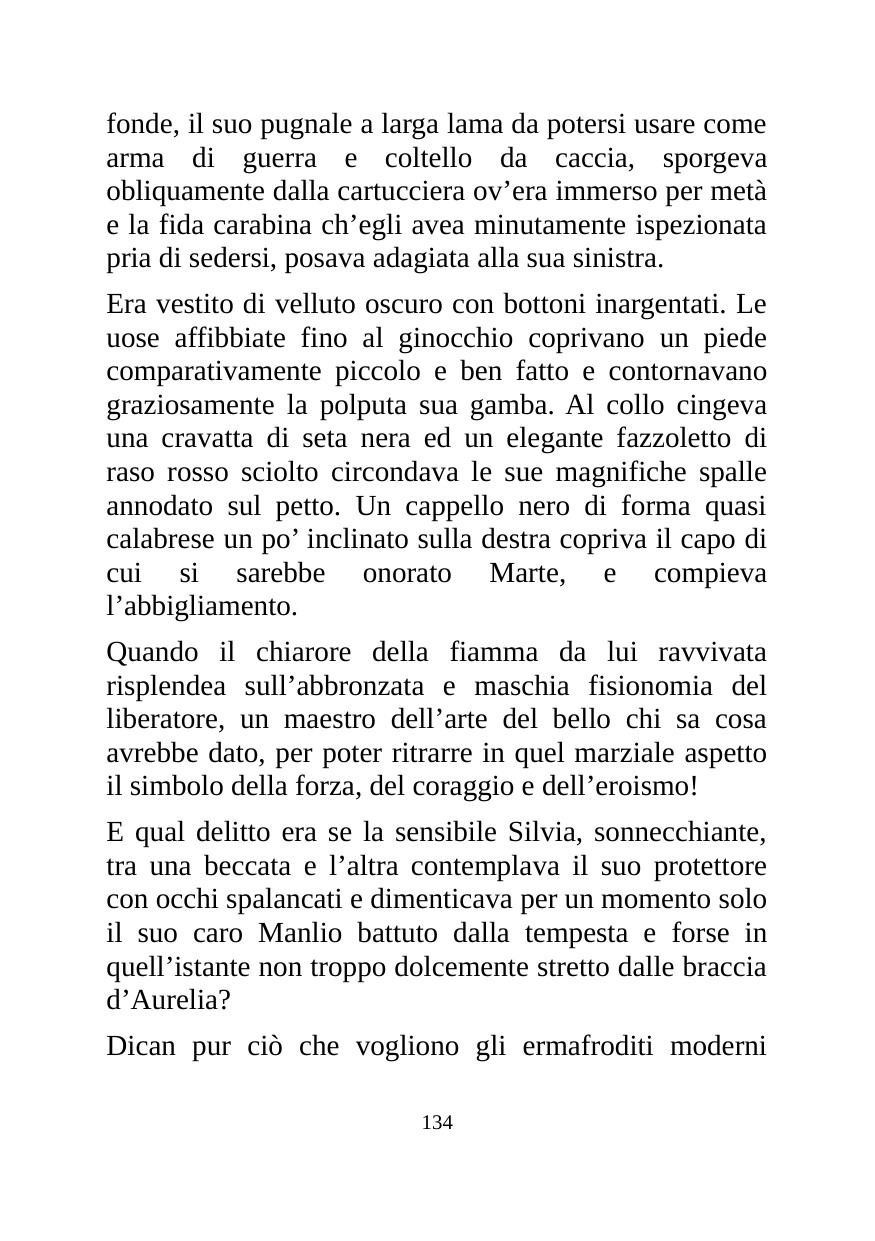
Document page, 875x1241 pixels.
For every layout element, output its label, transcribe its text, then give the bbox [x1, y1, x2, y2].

text fonde, il suo pugnale a larga lama da potersi usare come arma di guerra e coltello da caccia, sporgeva obliquamente dalla cartucciera ov’era immerso per metà e la fida carabina ch’egli avea minutamente ispezionata pria di sedersi, posava adagiata alla sua sinistra. [106, 106, 768, 274]
text Quando il chiarore della fiamma da lui ravvivata risplendea sull’abbronzata e maschia fisionomia del liberatore, un maestro dell’arte del bello chi sa cosa avrebbe dato, per poter ritrarre in quel marziale aspetto il simbolo della forza, del coraggio e dell’eroismo! [106, 634, 768, 802]
text Dican pur ciò che vogliono gli ermafroditi moderni [106, 1028, 768, 1062]
text Era vestito di velluto oscuro con bottoni inargentati. Le uose affibbiate fino al ginocchio coprivano un piede comparativamente piccolo e ben fatto e contornavano graziosamente la polputa sua gamba. Al collo cingeva una cravatta di seta nera ed un elegante fazzoletto di raso rosso sciolto circondava le sue magnifiche spalle annodato sul petto. Un cappello nero di forma quasi calabrese un po’ inclinato sulla destra copriva il capo di cui si sarebbe onorato Marte, e compieva l’abbigliamento. [106, 286, 768, 622]
text E qual delitto era se la sensibile Silvia, sonnecchiante, tra una beccata e l’altra contemplava il suo protettore con occhi spalancati e dimenticava per un momento solo il suo caro Manlio battuto dalla tempesta e forse in quell’istante non troppo dolcemente stretto dalle braccia d’Aurelia? [106, 814, 768, 1016]
